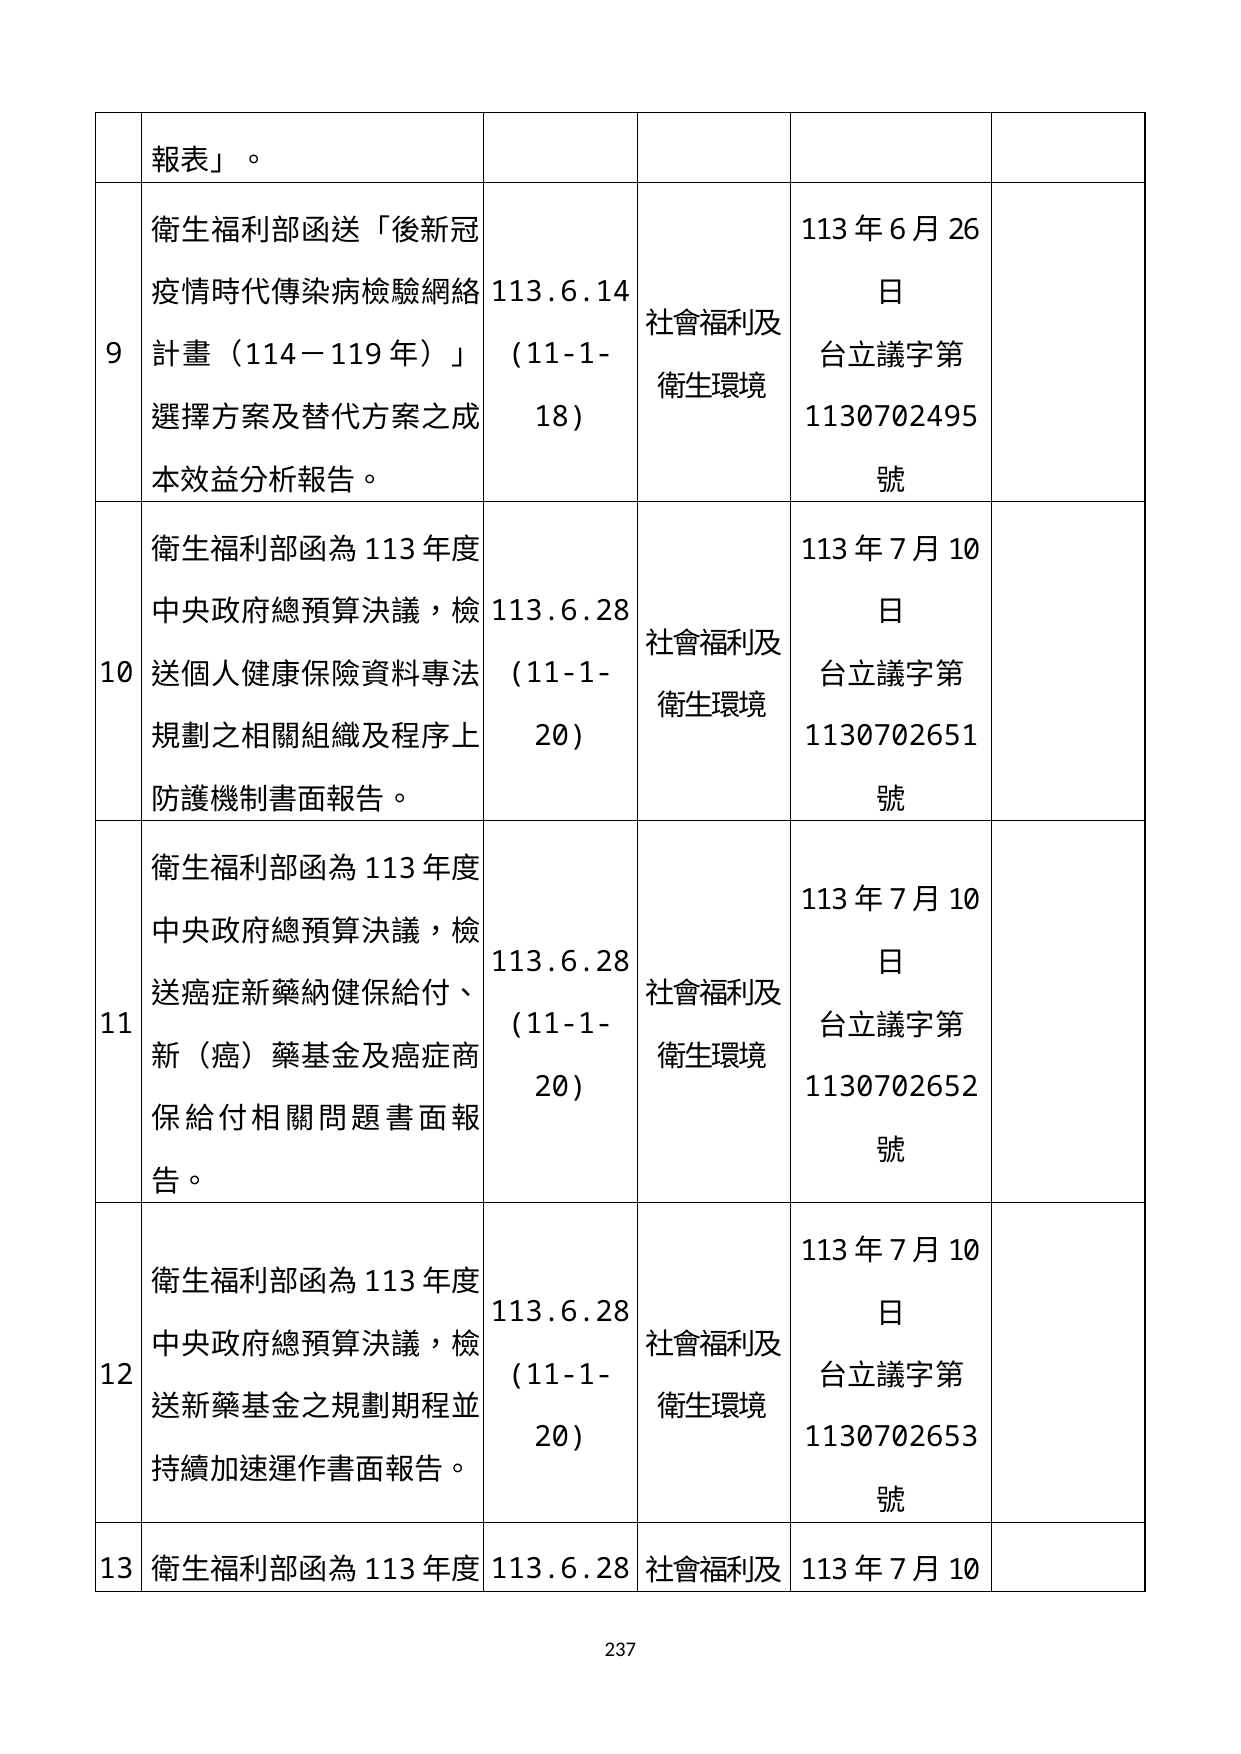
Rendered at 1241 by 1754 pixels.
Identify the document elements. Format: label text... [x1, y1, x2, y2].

table_cell [96, 821, 141, 1202]
table_cell 社會福利及衛生環境 [638, 1203, 790, 1522]
table_cell 衛生福利部函為113年度中央政府總預算決議，檢送新藥基金之規劃期程並持續加速運作書面報告。 [142, 1203, 483, 1522]
table_cell 衛生福利部函為113年度中央政府總預算決議，檢送個人健康保險資料專法規劃之相關組織及程序上防護機制書面報告。 [142, 502, 483, 820]
table_cell [484, 113, 637, 182]
table_cell 衛生福利部函送「後新冠疫情時代傳染病檢驗網絡計畫（114－119年）」選擇方案及替代方案之成本效益分析報告。 [142, 183, 483, 501]
table_cell 113年7月10日 台立議字第1130702652號 [791, 821, 991, 1202]
table_cell 衛生福利部函為113年度 [142, 1523, 483, 1591]
table_cell [992, 183, 1144, 501]
table_cell 113.6.28 (11-1-20) [484, 1203, 637, 1522]
table_cell [992, 1203, 1144, 1522]
table_cell [992, 1523, 1144, 1591]
table_cell 113年7月10日 台立議字第1130702653號 [791, 1203, 991, 1522]
table_cell 113.6.28 (11-1-20) [484, 502, 637, 820]
table_cell 社會福利及 [638, 1523, 790, 1591]
table_cell 113.6.14 (11-1-18) [484, 183, 637, 501]
table_cell 社會福利及衛生環境 [638, 821, 790, 1202]
table_cell 113年7月10日 台立議字第1130702651號 [791, 502, 991, 820]
table_cell 113.6.28 [484, 1523, 637, 1591]
table_cell 衛生福利部函為113年度中央政府總預算決議，檢送癌症新藥納健保給付、新（癌）藥基金及癌症商保給付相關問題書面報告。 [142, 821, 483, 1202]
table_cell [96, 1523, 141, 1591]
table_cell [96, 183, 141, 501]
table_cell 社會福利及衛生環境 [638, 502, 790, 820]
table_cell [992, 113, 1144, 182]
table_cell [638, 113, 790, 182]
table_cell 社會福利及衛生環境 [638, 183, 790, 501]
table_cell [96, 113, 141, 182]
table_cell [992, 821, 1144, 1202]
table_cell [992, 502, 1144, 820]
table_cell 報表」。 [142, 113, 483, 182]
table_cell 113年7月10 [791, 1523, 991, 1591]
table_cell [96, 1203, 141, 1522]
table_cell [96, 502, 141, 820]
table_cell [791, 113, 991, 182]
table_cell 113.6.28 (11-1-20) [484, 821, 637, 1202]
table_cell 113年6月26日 台立議字第1130702495號 [791, 183, 991, 501]
